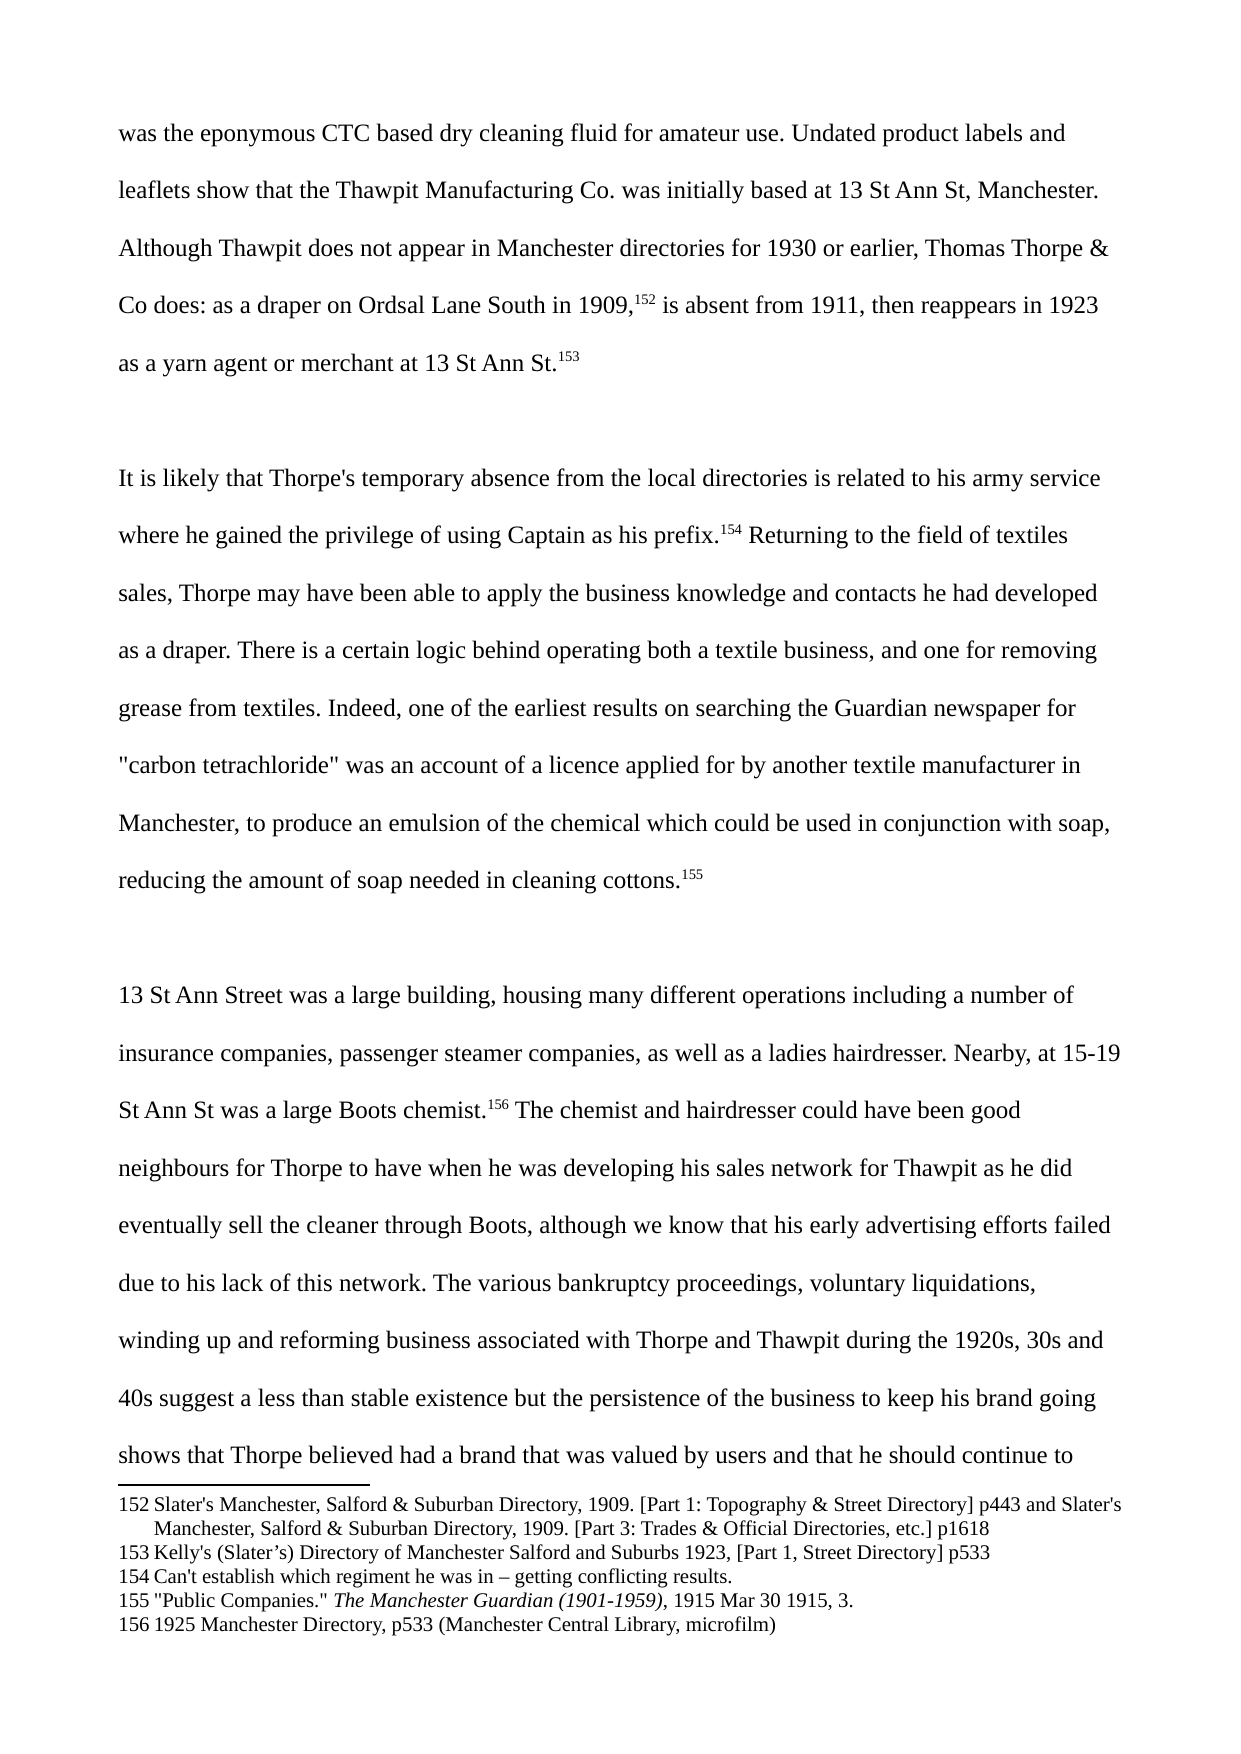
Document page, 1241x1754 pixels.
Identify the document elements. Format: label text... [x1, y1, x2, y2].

text was the eponymous CTC based dry cleaning fluid for amateur use. Undated product labels and leaflets show that the Thawpit Manufacturing Co. was initially based at 13 St Ann St, Manchester. Although Thawpit does not appear in Manchester directories for 1930 or earlier, Thomas Thorpe & Co does: as a draper on Ordsal Lane South in 1909, is absent from 1911, then reappears in 1923 as a yarn agent or merchant at 13 St Ann St. [118, 118, 1122, 377]
text Kelly's (Slater’s) Directory of Manchester Salford and Suburbs 1923, [Part 1, Street Directory] p533 [118, 1539, 1122, 1564]
text "Public Companies." The Manchester Guardian (1901-1959), 1915 Mar 30 1915, 3. [118, 1588, 1122, 1612]
text 1925 Manchester Directory, p533 (Manchester Central Library, microfilm) [118, 1612, 1122, 1636]
text Slater's Manchester, Salford & Suburban Directory, 1909. [Part 1: Topography & Street Directory] p443 and Slater's Manchester, Salford & Suburban Directory, 1909. [Part 3: Trades & Official Directories, etc.] p1618 [118, 1491, 1122, 1539]
text 13 St Ann Street was a large building, housing many different operations including a number of insurance companies, passenger steamer companies, as well as a ladies hairdresser. Nearby, at 15-19 St Ann St was a large Boots chemist. The chemist and hairdresser could have been good neighbours for Thorpe to have when he was developing his sales network for Thawpit as he did eventually sell the cleaner through Boots, although we know that his early advertising efforts failed due to his lack of this network. The various bankruptcy proceedings, voluntary liquidations, winding up and reforming business associated with Thorpe and Thawpit during the 1920s, 30s and 40s suggest a less than stable existence but the persistence of the business to keep his brand going shows that Thorpe believed had a brand that was valued by users and that he should continue to [118, 981, 1122, 1469]
text It is likely that Thorpe's temporary absence from the local directories is related to his army service where he gained the privilege of using Captain as his prefix. Returning to the field of textiles sales, Thorpe may have been able to apply the business knowledge and contacts he had developed as a draper. There is a certain logic behind operating both a textile business, and one for removing grease from textiles. Indeed, one of the earliest results on searching the Guardian newspaper for "carbon tetrachloride" was an account of a licence applied for by another textile manufacturer in Manchester, to produce an emulsion of the chemical which could be used in conjunction with soap, reducing the amount of soap needed in cleaning cottons. [118, 463, 1122, 894]
text Can't establish which regiment he was in – getting conflicting results. [118, 1564, 1122, 1588]
